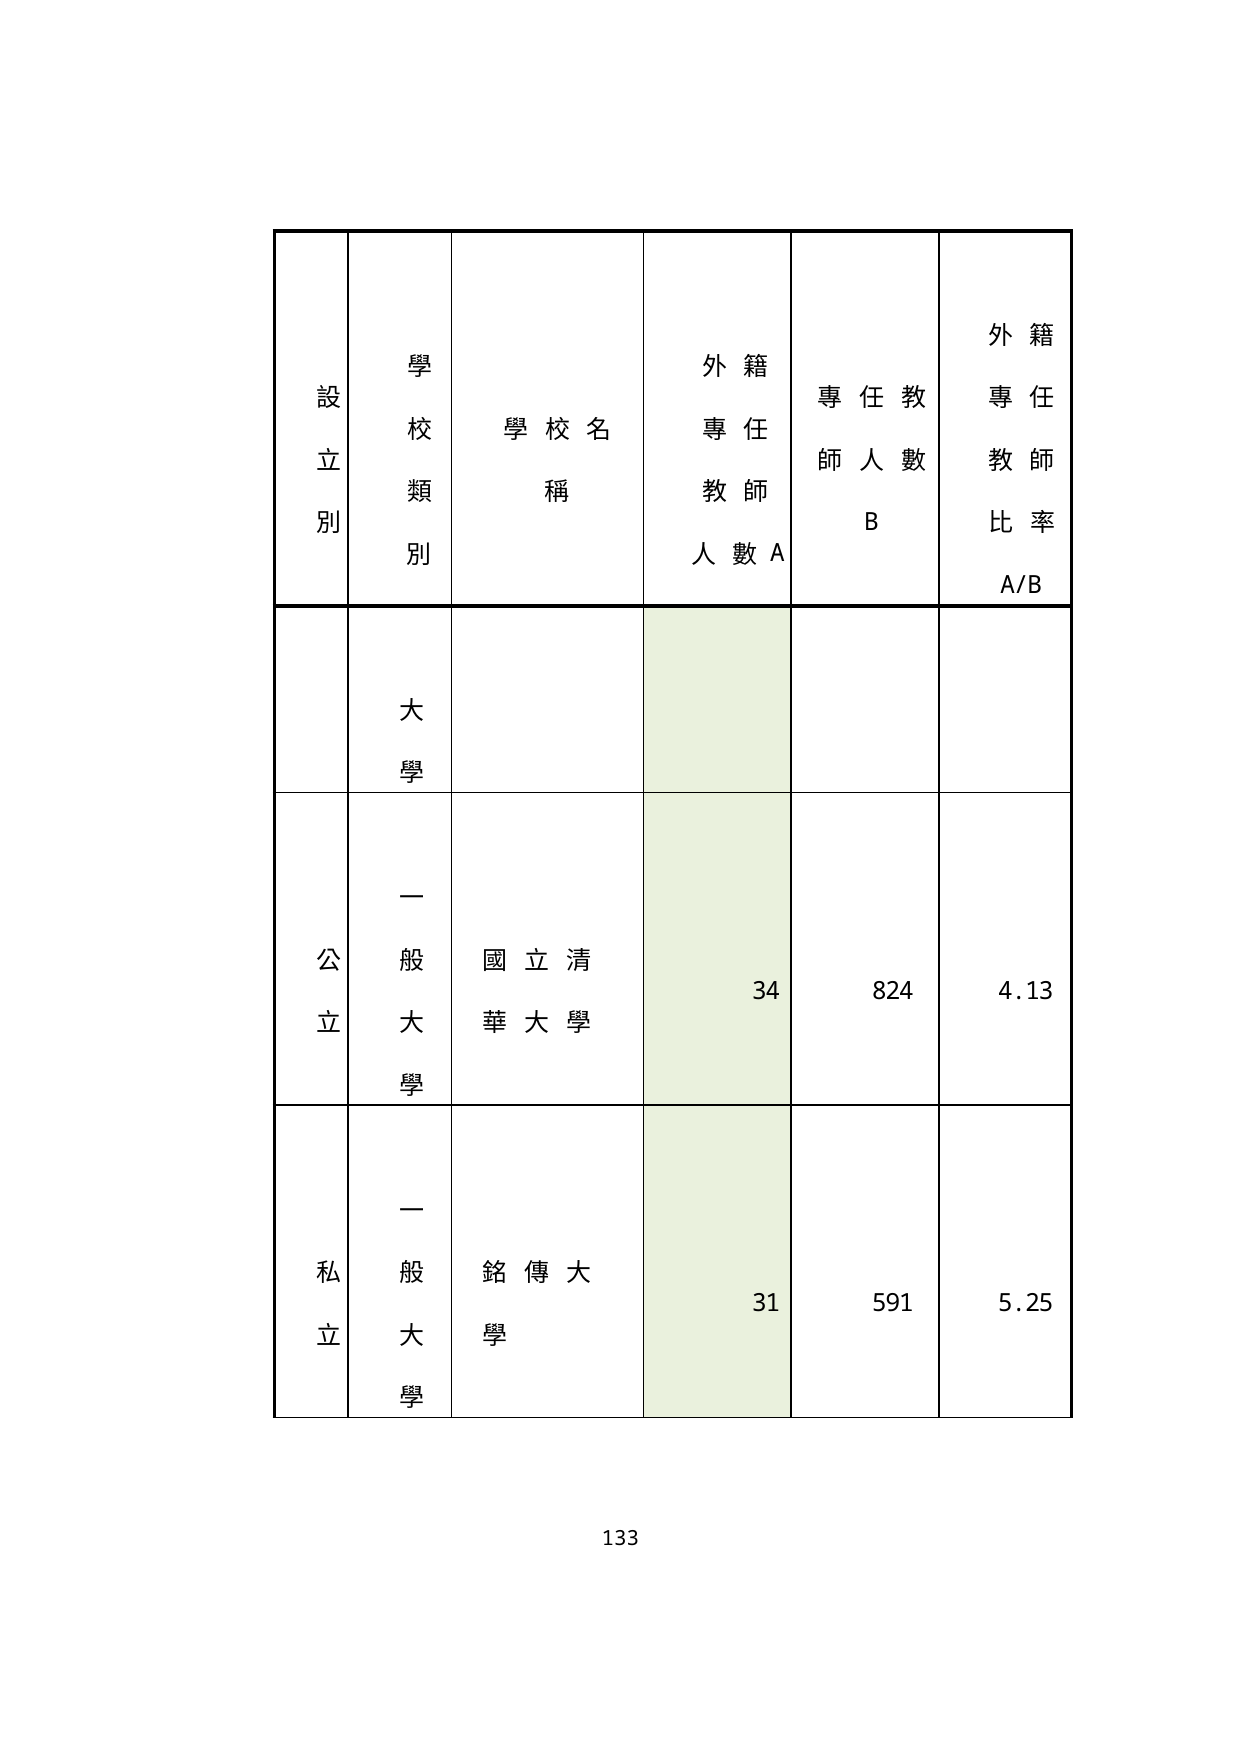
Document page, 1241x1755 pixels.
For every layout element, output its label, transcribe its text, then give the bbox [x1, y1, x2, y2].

table_cell [792, 608, 938, 792]
table_cell 4.13 [940, 793, 1070, 1104]
table_cell 824 [792, 793, 938, 1104]
table_cell [644, 608, 790, 792]
table_header 專任教師人數B [792, 233, 938, 604]
table_cell 31 [644, 1106, 790, 1417]
table_header 學校名稱 [452, 233, 643, 604]
table_cell 私立 [276, 1106, 347, 1417]
table_header 設立別 [276, 233, 347, 604]
table_cell 國立清華大學 [452, 793, 643, 1104]
table_cell [452, 608, 643, 792]
table_header 學校類別 [349, 233, 451, 604]
table_cell 大學 [349, 608, 451, 792]
table_cell 591 [792, 1106, 938, 1417]
table_cell 公立 [276, 793, 347, 1104]
table_cell 5.25 [940, 1106, 1070, 1417]
table_cell 一般大學 [349, 793, 451, 1104]
table_cell 一般大學 [349, 1106, 451, 1417]
table_cell 34 [644, 793, 790, 1104]
table_header 外籍專任教師比率A/B [940, 233, 1070, 604]
table_cell [940, 608, 1070, 792]
table_header 外籍專任教師人數A [644, 233, 790, 604]
table_cell [276, 608, 347, 792]
table_cell 銘傳大學 [452, 1106, 643, 1417]
